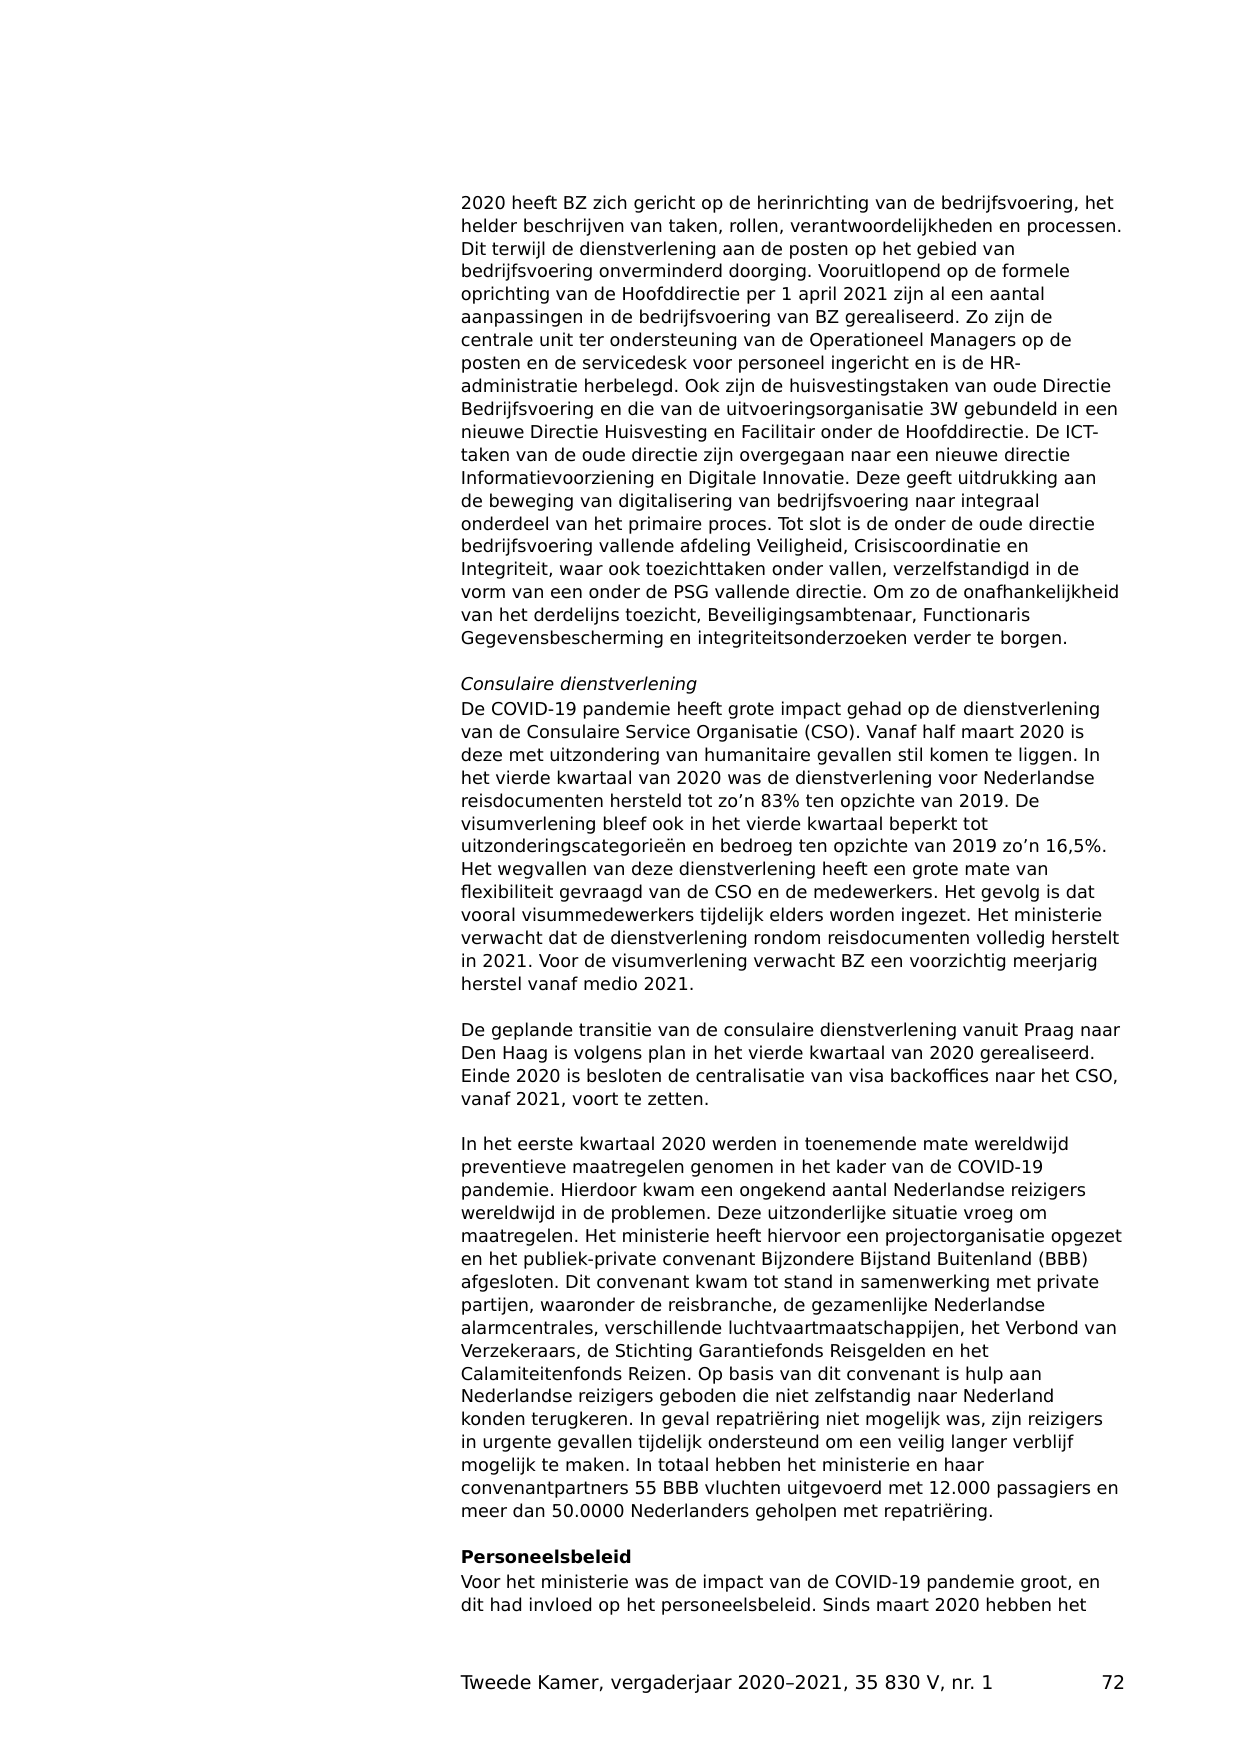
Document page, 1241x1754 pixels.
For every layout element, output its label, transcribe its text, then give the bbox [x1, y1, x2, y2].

text Personeelsbeleid [461, 1545, 1125, 1568]
text Voor het ministerie was de impact van de COVID-19 pandemie groot, en dit had invloed op het personeelsbeleid. Sinds maart 2020 hebben het [461, 1570, 1125, 1616]
text De geplande transitie van de consulaire dienstverlening vanuit Praag naar Den Haag is volgens plan in het vierde kwartaal van 2020 gerealiseerd. Einde 2020 is besloten de centralisatie van visa backoffices naar het CSO, vanaf 2021, voort te zetten. [461, 1018, 1125, 1109]
text Consulaire dienstverlening [461, 672, 1125, 695]
text In het eerste kwartaal 2020 werden in toenemende mate wereldwijd preventieve maatregelen genomen in het kader van de COVID-19 pandemie. Hierdoor kwam een ongekend aantal Nederlandse reizigers wereldwijd in de problemen. Deze uitzonderlijke situatie vroeg om maatregelen. Het ministerie heeft hiervoor een projectorganisatie opgezet en het publiek-private convenant Bijzondere Bijstand Buitenland (BBB) afgesloten. Dit convenant kwam tot stand in samenwerking met private partijen, waaronder de reisbranche, de gezamenlijke Nederlandse alarmcentrales, verschillende luchtvaartmaatschappijen, het Verbond van Verzekeraars, de Stichting Garantiefonds Reisgelden en het Calamiteitenfonds Reizen. Op basis van dit convenant is hulp aan Nederlandse reizigers geboden die niet zelfstandig naar Nederland konden terugkeren. In geval repatriëring niet mogelijk was, zijn reizigers in urgente gevallen tijdelijk ondersteund om een veilig langer verblijf mogelijk te maken. In totaal hebben het ministerie en haar convenantpartners 55 BBB vluchten uitgevoerd met 12.000 passagiers en meer dan 50.0000 Nederlanders geholpen met repatriëring. [461, 1132, 1125, 1522]
text 2020 heeft BZ zich gericht op de herinrichting van de bedrijfsvoering, het helder beschrijven van taken, rollen, verantwoordelijkheden en processen. Dit terwijl de dienstverlening aan de posten op het gebied van bedrijfsvoering onverminderd doorging. Vooruitlopend op de formele oprichting van de Hoofddirectie per 1 april 2021 zijn al een aantal aanpassingen in de bedrijfsvoering van BZ gerealiseerd. Zo zijn de centrale unit ter ondersteuning van de Operationeel Managers op de posten en de servicedesk voor personeel ingericht en is de HR-administratie herbelegd. Ook zijn de huisvestingstaken van oude Directie Bedrijfsvoering en die van de uitvoeringsorganisatie 3W gebundeld in een nieuwe Directie Huisvesting en Facilitair onder de Hoofddirectie. De ICT-taken van de oude directie zijn overgegaan naar een nieuwe directie Informatievoorziening en Digitale Innovatie. Deze geeft uitdrukking aan de beweging van digitalisering van bedrijfsvoering naar integraal onderdeel van het primaire proces. Tot slot is de onder de oude directie bedrijfsvoering vallende afdeling Veiligheid, Crisiscoordinatie en Integriteit, waar ook toezichttaken onder vallen, verzelfstandigd in de vorm van een onder de PSG vallende directie. Om zo de onafhankelijkheid van het derdelijns toezicht, Beveiligingsambtenaar, Functionaris Gegevensbescherming en integriteitsonderzoeken verder te borgen. [461, 191, 1125, 649]
text De COVID-19 pandemie heeft grote impact gehad op de dienstverlening van de Consulaire Service Organisatie (CSO). Vanaf half maart 2020 is deze met uitzondering van humanitaire gevallen stil komen te liggen. In het vierde kwartaal van 2020 was de dienstverlening voor Nederlandse reisdocumenten hersteld tot zo’n 83% ten opzichte van 2019. De visumverlening bleef ook in het vierde kwartaal beperkt tot uitzonderingscategorieën en bedroeg ten opzichte van 2019 zo’n 16,5%. Het wegvallen van deze dienstverlening heeft een grote mate van flexibiliteit gevraagd van de CSO en de medewerkers. Het gevolg is dat vooral visummedewerkers tijdelijk elders worden ingezet. Het ministerie verwacht dat de dienstverlening rondom reisdocumenten volledig herstelt in 2021. Voor de visumverlening verwacht BZ een voorzichtig meerjarig herstel vanaf medio 2021. [461, 697, 1125, 995]
